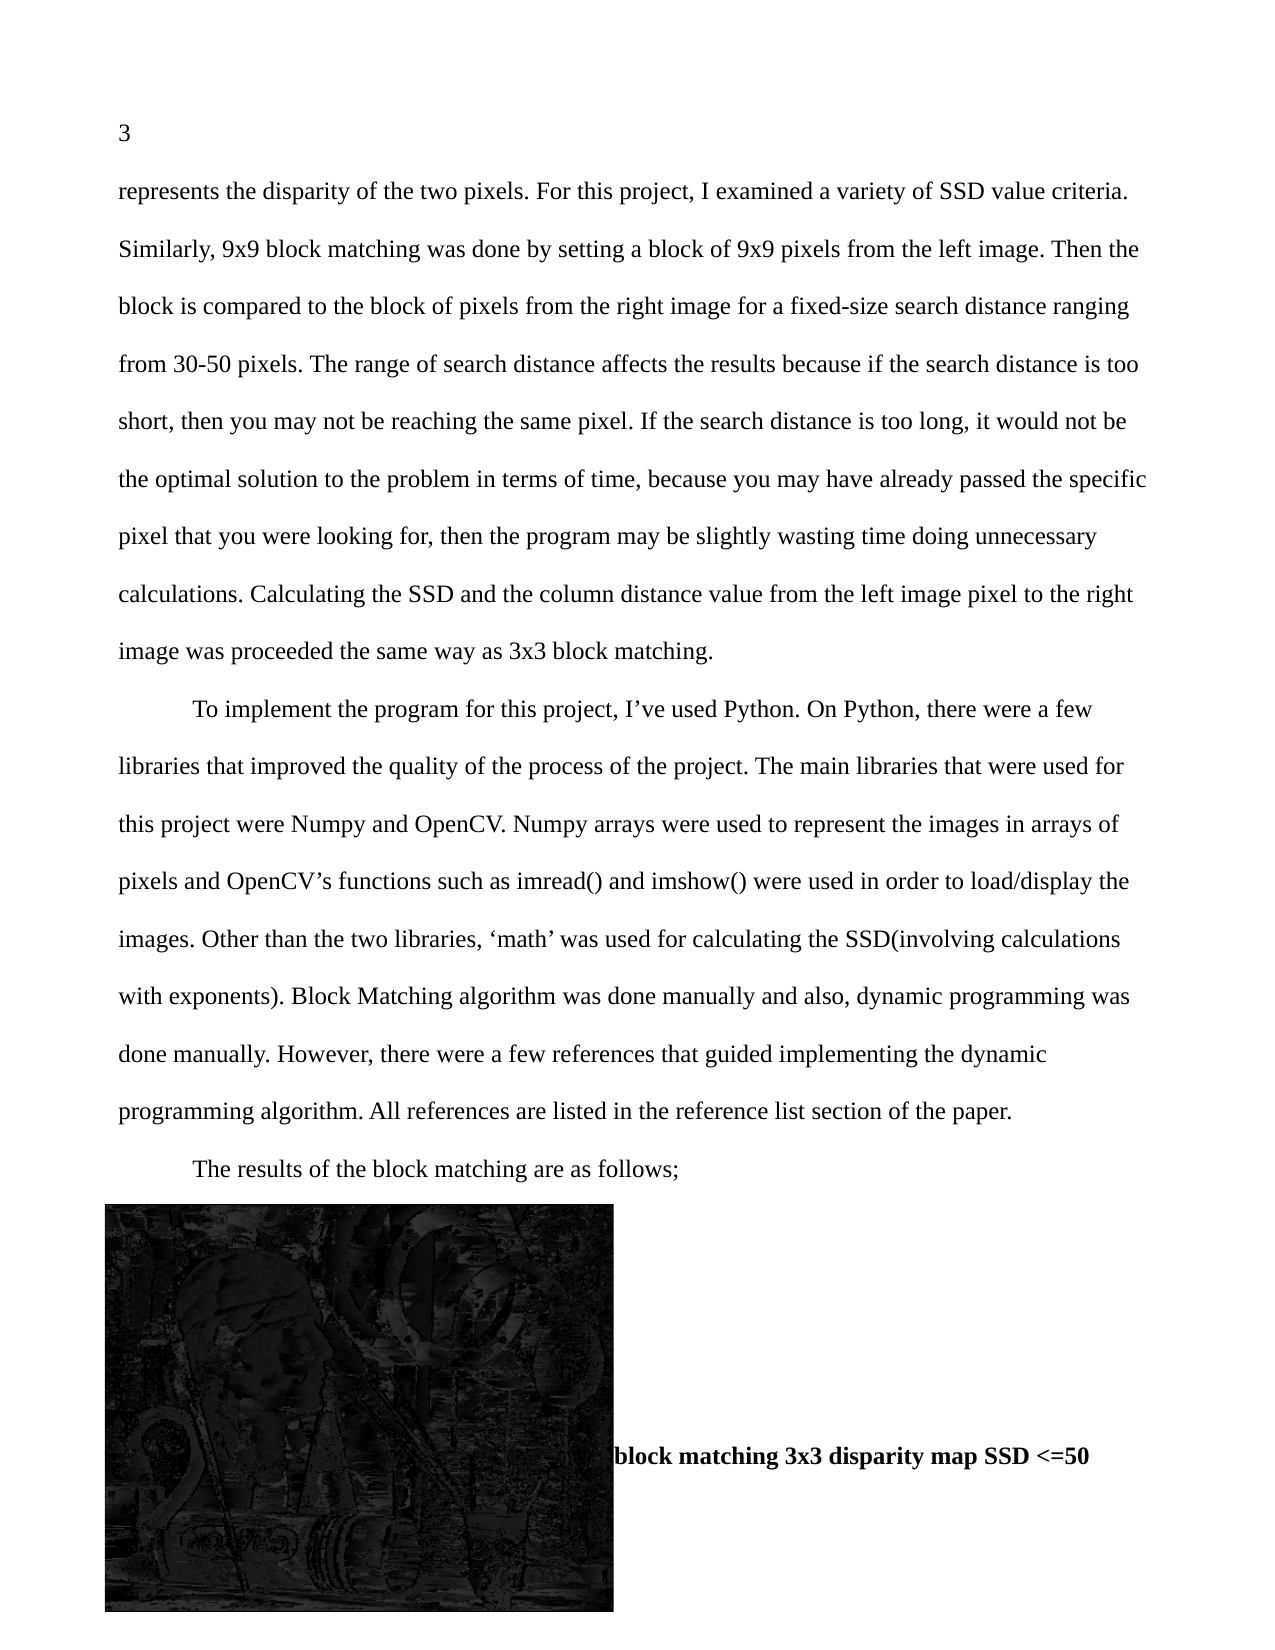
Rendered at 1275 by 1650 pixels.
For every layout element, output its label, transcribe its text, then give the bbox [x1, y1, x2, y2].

text The results of the block matching are as follows; [118, 1154, 1157, 1183]
text To implement the program for this project, I’ve used Python. On Python, there were a few libraries that improved the quality of the process of the project. The main libraries that were used for this project were Numpy and OpenCV. Numpy arrays were used to represent the images in arrays of pixels and OpenCV’s functions such as imread() and imshow() were used in order to load/display the images. Other than the two libraries, ‘math’ was used for calculating the SSD(involving calculations with exponents). Block Matching algorithm was done manually and also, dynamic programming was done manually. However, there were a few references that guided implementing the dynamic programming algorithm. All references are listed in the reference list section of the paper. [118, 694, 1157, 1125]
picture [104, 1204, 614, 1612]
text block matching 3x3 disparity map SSD <=50 [614, 1441, 1157, 1470]
text represents the disparity of the two pixels. For this project, I examined a variety of SSD value criteria. Similarly, 9x9 block matching was done by setting a block of 9x9 pixels from the left image. Then the block is compared to the block of pixels from the right image for a fixed-size search distance ranging from 30-50 pixels. The range of search distance affects the results because if the search distance is too short, then you may not be reaching the same pixel. If the search distance is too long, it would not be the optimal solution to the problem in terms of time, because you may have already passed the specific pixel that you were looking for, then the program may be slightly wasting time doing unnecessary calculations. Calculating the SSD and the column distance value from the left image pixel to the right image was proceeded the same way as 3x3 block matching. [118, 176, 1157, 665]
